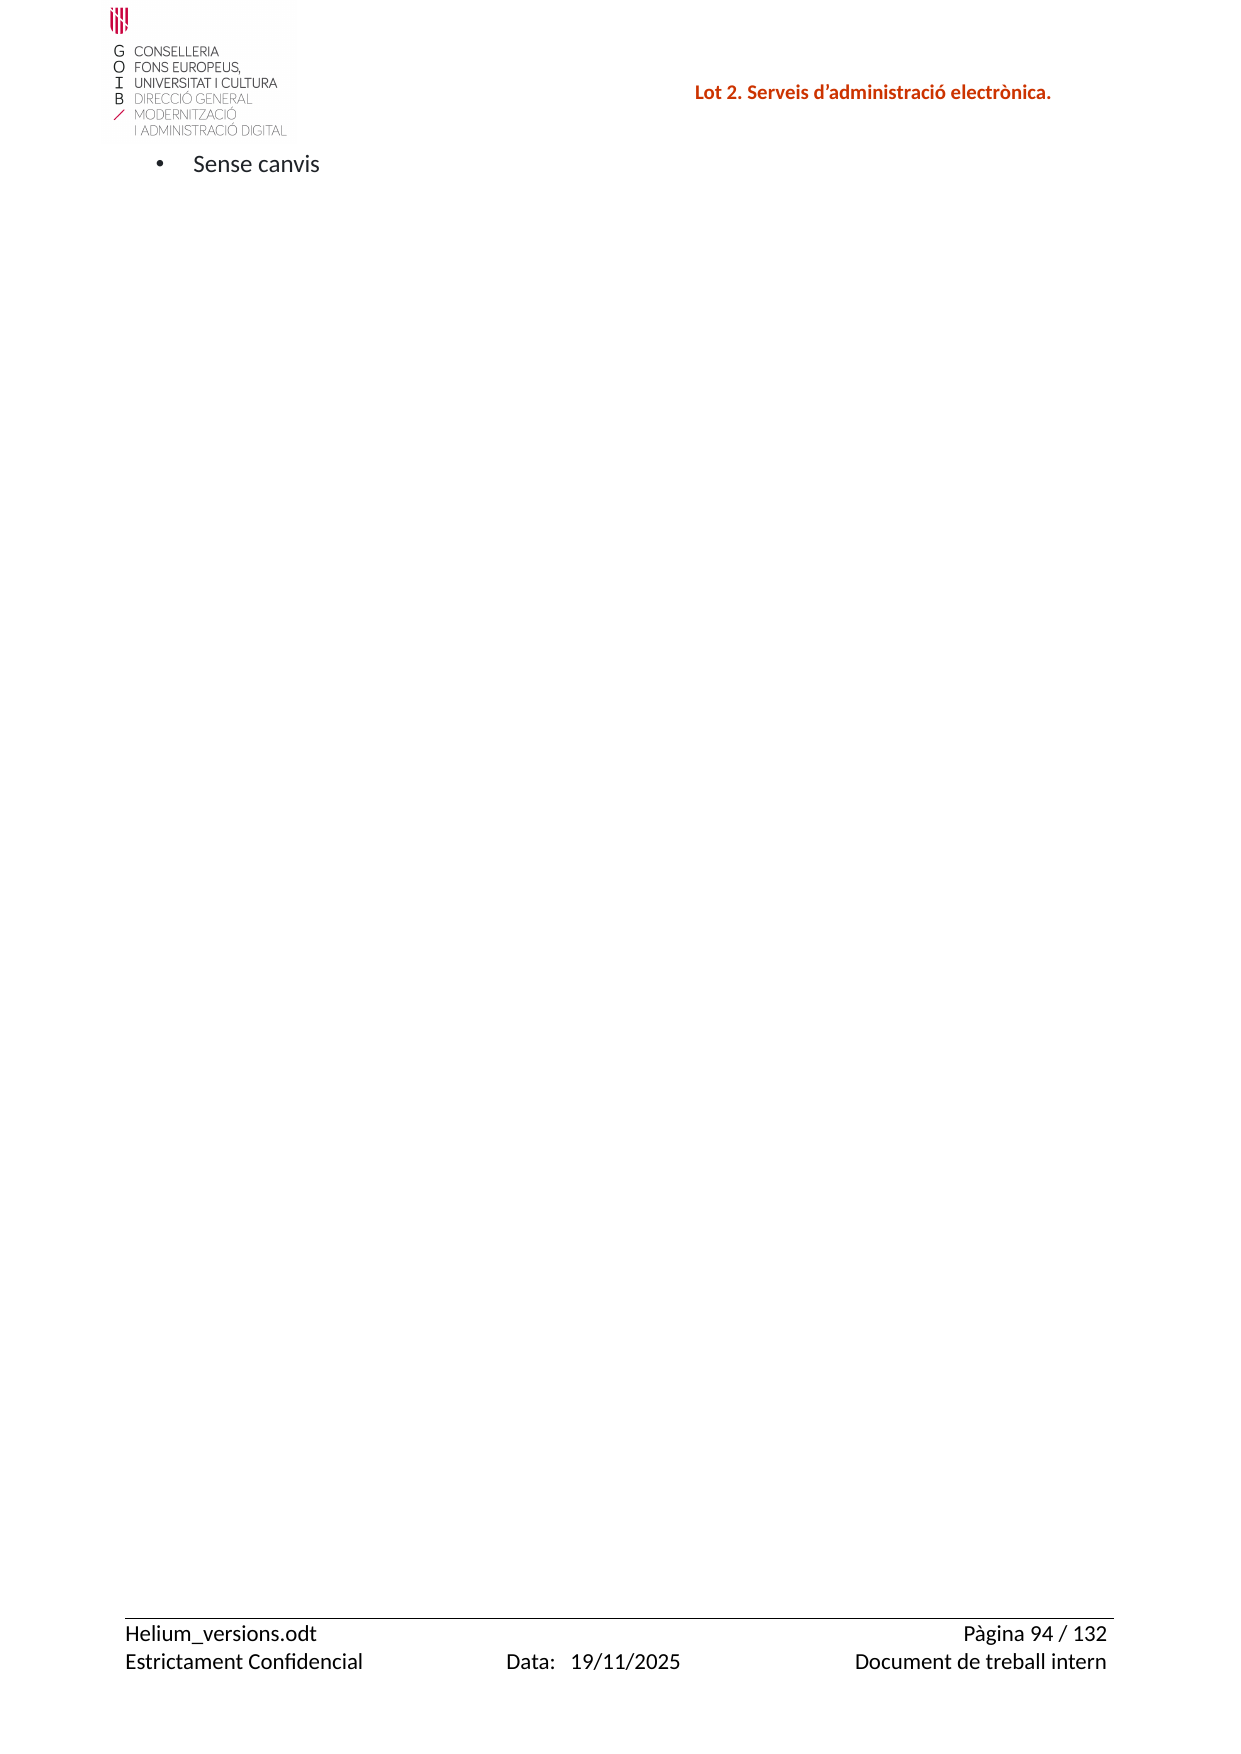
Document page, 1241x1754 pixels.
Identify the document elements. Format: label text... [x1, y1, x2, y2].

picture [100, 0, 297, 144]
list Sense canvis [156, 148, 1122, 178]
